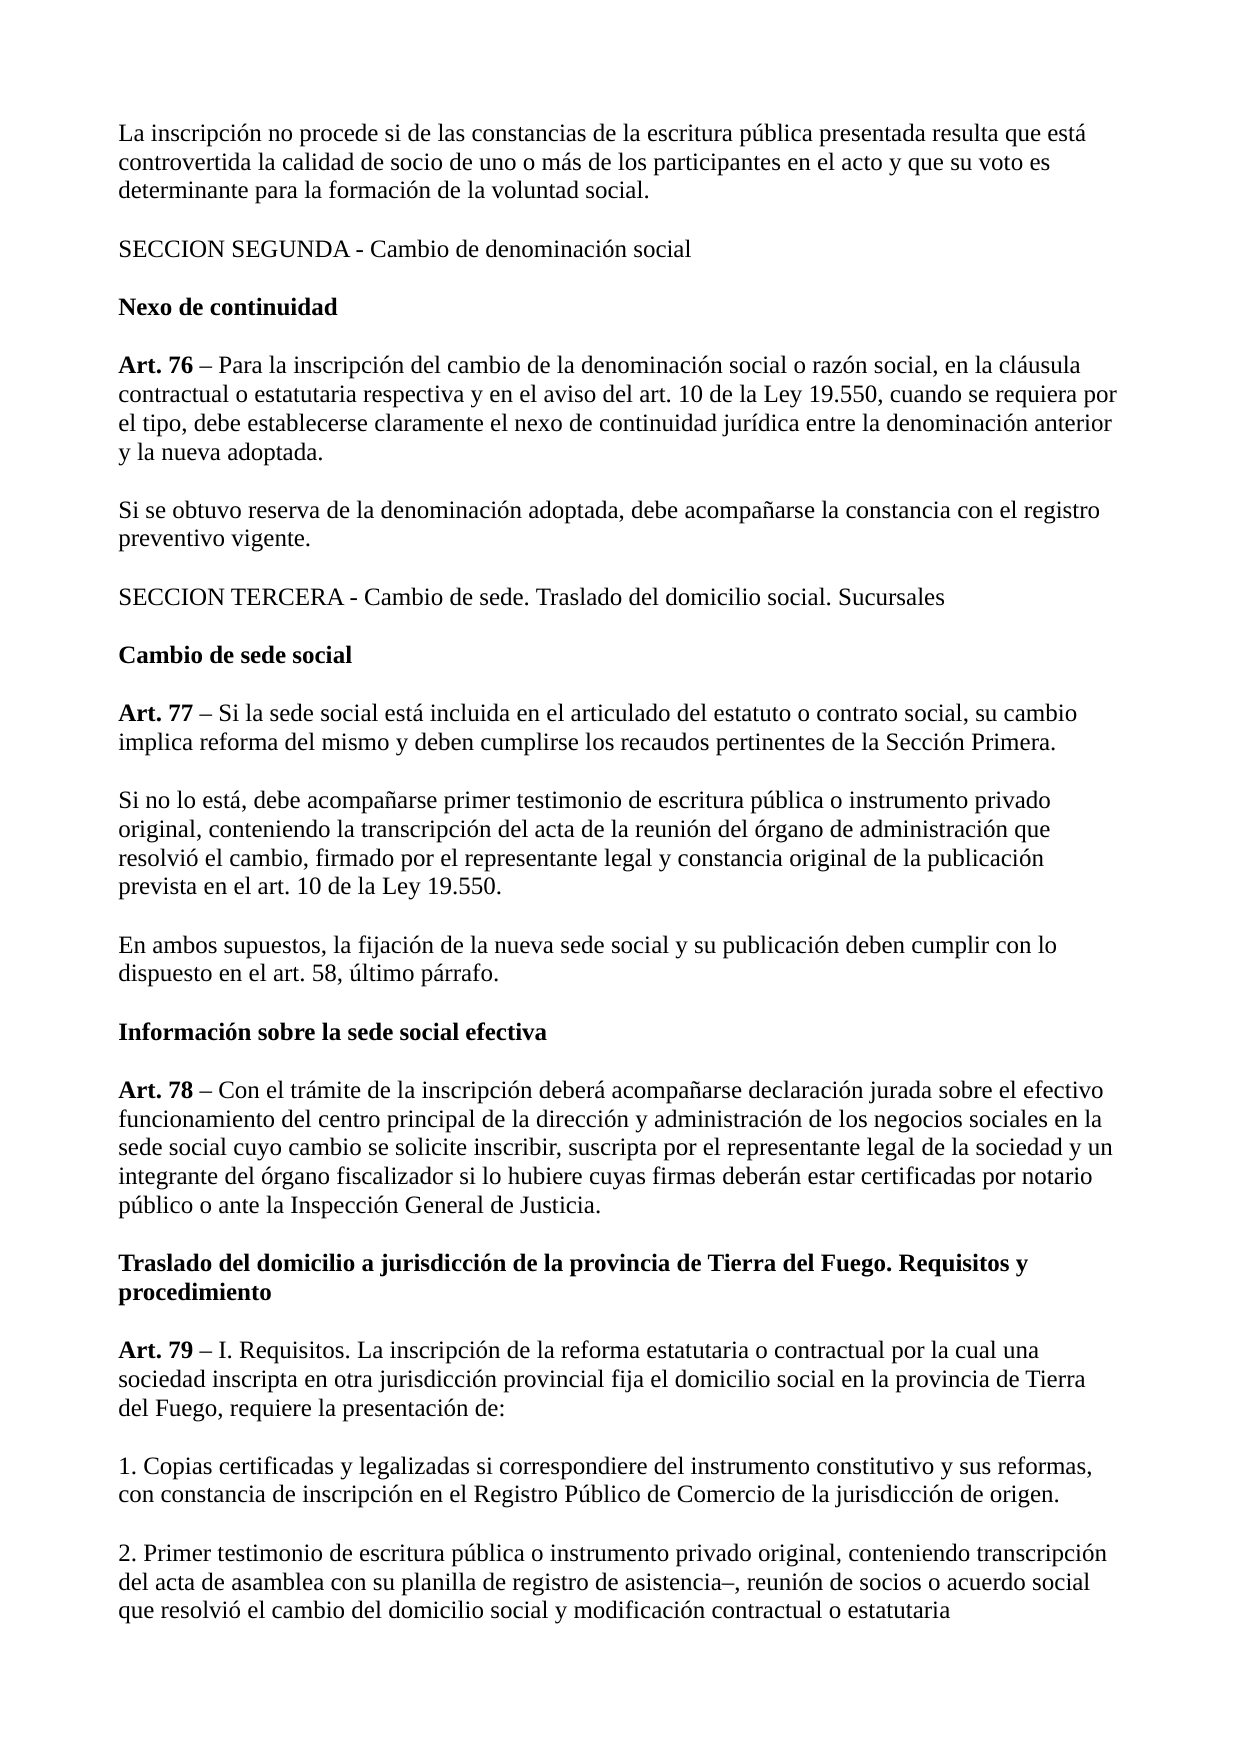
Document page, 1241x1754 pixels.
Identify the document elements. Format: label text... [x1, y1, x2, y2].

table_header La inscripción no procede si de las constancias de la escritura pública presentada resulta que está controvertida la calidad de socio de uno o más de los participantes en el acto y que su voto es determinante para la formación de la voluntad social. SECCION SEGUNDA - Cambio de denominación social Nexo de continuidad Art. 76 – Para la inscripción del cambio de la denominación social o razón social, en la cláusula contractual o estatutaria respectiva y en el aviso del art. 10 de la Ley 19.550, cuando se requiera por el tipo, debe establecerse claramente el nexo de continuidad jurídica entre la denominación anterior y la nueva adoptada. Si se obtuvo reserva de la denominación adoptada, debe acompañarse la constancia con el registro preventivo vigente. SECCION TERCERA - Cambio de sede. Traslado del domicilio social. Sucursales Cambio de sede social Art. 77 – Si la sede social está incluida en el articulado del estatuto o contrato social, su cambio implica reforma del mismo y deben cumplirse los recaudos pertinentes de la Sección Primera. Si no lo está, debe acompañarse primer testimonio de escritura pública o instrumento privado original, conteniendo la transcripción del acta de la reunión del órgano de administración que resolvió el cambio, firmado por el representante legal y constancia original de la publicación prevista en el art. 10 de la Ley 19.550. En ambos supuestos, la fijación de la nueva sede social y su publicación deben cumplir con lo dispuesto en el art. 58, último párrafo. Información sobre la sede social efectiva Art. 78 – Con el trámite de la inscripción deberá acompañarse declaración jurada sobre el efectivo funcionamiento del centro principal de la dirección y administración de los negocios sociales en la sede social cuyo cambio se solicite inscribir, suscripta por el representante legal de la sociedad y un integrante del órgano fiscalizador si lo hubiere cuyas firmas deberán estar certificadas por notario público o ante la Inspección General de Justicia. Traslado del domicilio a jurisdicción de la provincia de Tierra del Fuego. Requisitos y procedimiento Art. 79 – I. Requisitos. La inscripción de la reforma estatutaria o contractual por la cual una sociedad inscripta en otra jurisdicción provincial fija el domicilio social en la provincia de Tierra del Fuego, requiere la presentación de: 1. Copias certificadas y legalizadas si correspondiere del instrumento constitutivo y sus reformas, con constancia de inscripción en el Registro Público de Comercio de la jurisdicción de origen. 2. Primer testimonio de escritura pública o instrumento privado original, conteniendo transcripción del acta de asamblea con su planilla de registro de asistencia–, reunión de socios o acuerdo social que resolvió el cambio del domicilio social y modificación contractual o estatutaria [118, 118, 1122, 1624]
